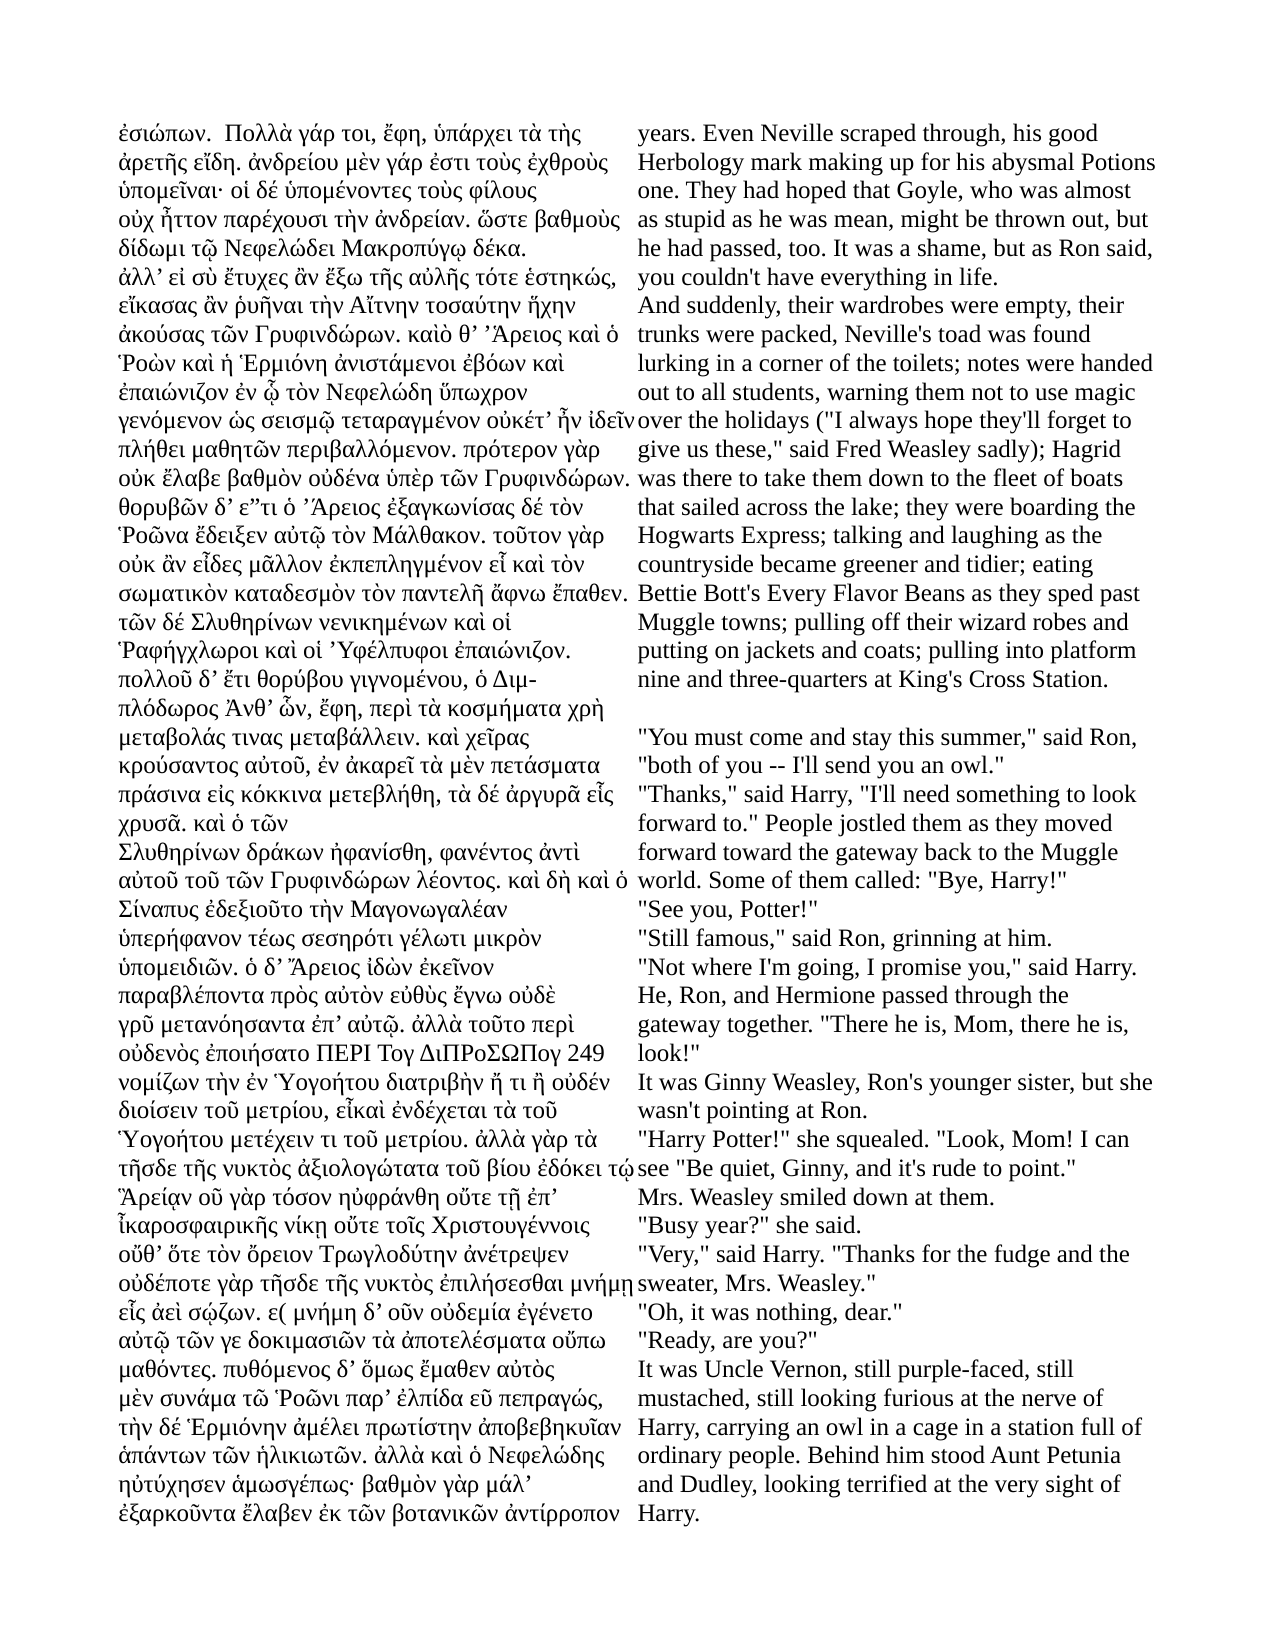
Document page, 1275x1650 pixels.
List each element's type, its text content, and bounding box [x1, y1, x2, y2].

table_cell ἐσιώπων. Πολλὰ γάρ τοι, ἔφη, ὑπάρχει τὰ τὴς ἀρετῆς εἴδη. ἀνδρείου μὲν γάρ ἐστι τοὺς ἐχθροὺς ὑπομεῖναι· οἱ δέ ὑπομένοντες τοὺς φίλους οὐχ ἦττον παρέχουσι τὴν ἀνδρείαν. ὥστε βαθμοὺς δίδωμι τῷ Νεφελώδει Μακροπύγῳ δέκα. ἀλλ’ εἰ σὺ ἔτυχες ἂν ἔξω τῆς αὐλῆς τότε ἑστηκώς, εἴκασας ἂν ῥυῆναι τὴν Αἴτνην τοσαύτην ἥχην ἀκούσας τῶν Γρυφινδώρων. καὶὸ θ’ ’Ἁρειος καὶ ὁ Ῥοὼν καὶ ἡ Ἑρμιόνη ἀνιστάμενοι ἐβόων καὶ ἐπαιώνιζον ἐν ᾧ τὸν Νεφελώδη ὕπωχρον γενόμενον ὡς σεισμῷ τεταραγμένον οὐκέτ’ ἦν ἰδεῖν πλήθει μαθητῶν περιβαλλόμενον. πρότερον γὰρ οὐκ ἔλαβε βαθμὸν οὐδένα ὑπὲρ τῶν Γρυφινδώρων. θορυβῶν δ’ ε”τι ὁ ’Άρειος ἐξαγκωνίσας δέ τὸν Ῥοῶνα ἔδειξεν αὐτῷ τὸν Μάλθακον. τοῦτον γὰρ οὐκ ἂν εἶδες μᾶλλον ἐκπεπληγμένον εἷ καὶ τὸν σωματικὸν καταδεσμὸν τὸν παντελῆ ἄφνω ἔπαθεν. τῶν δέ Σλυθηρίνων νενικημένων καὶ οἱ Ῥαφήγχλωροι καὶ οἱ ’Υφέλπυφοι ἐπαιώνιζον. πολλοῦ δ’ ἔτι θορύβου γιγνομένου, ὁ Διμ-πλόδωρος Ἀνθ’ ὧν, ἔφη, περὶ τὰ κοσμήματα χρὴ μεταβολάς τινας μεταβάλλειν. καὶ χεῖρας κρούσαντος αὐτοῦ, ἐν ἀκαρεῖ τὰ μὲν πετάσματα πράσινα εἰς κόκκινα μετεβλήθη, τὰ δέ ἀργυρᾶ εἷς χρυσᾶ. καὶ ὁ τῶν Σλυθηρίνων δράκων ἠφανίσθη, φανέντος ἀντὶ αὐτοῦ τοῦ τῶν Γρυφινδώρων λέοντος. καὶ δὴ καὶ ὁ Σίναπυς ἐδεξιοῦτο τὴν Μαγονωγαλέαν ὑπερήφανον τέως σεσηρότι γέλωτι μικρὸν ὑπομειδιῶν. ὁ δ’ Ἄρειος ἰδὼν ἐκεῖνον παραβλέποντα πρὸς αὐτὸν εὐθὺς ἔγνω οὐδὲ γρῦ μετανόησαντα ἐπ’ αὐτῷ. ἀλλὰ τοῦτο περὶ οὐδενὸς ἐποιήσατο ΠΕΡΙ Τογ ΔιΠΡοΣΩΠογ 249 νομίζων τὴν ἐν Ὑογοήτου διατριβὴν ἤ τι ἢ οὐδέν διοίσειν τοῦ μετρίου, εἶκαὶ ἐνδέχεται τὰ τοῦ Ὑογοήτου μετέχειν τι τοῦ μετρίου. ἀλλὰ γὰρ τὰ τῆσδε τῆς νυκτὸς ἀξιολογώτατα τοῦ βίου ἐδόκει τῴ Ἃρείᾳν οῦ γὰρ τόσον ηὐφράνθη οὔτε τῇ ἐπ’ ἶκαροσφαιρικῆς νίκῃ οὔτε τοῖς Χριστουγέννοις οὔθ’ ὅτε τὸν ὄρειον Τρωγλοδύτην ἀνέτρεψεν οὐδέποτε γὰρ τῆσδε τῆς νυκτὸς ἐπιλήσεσθαι μνήμῃ εἷς ἀεὶ σῴζων. ε( μνήμη δ’ οῦν οὐδεμία ἐγένετο αὐτῷ τῶν γε δοκιμασιῶν τὰ ἀποτελέσματα οὔπω μαθόντες. πυθόμενος δ’ ὅμως ἔμαθεν αὐτὸς μὲν συνάμα τῶ Ῥοῶνι παρ’ ἐλπίδα εῦ πεπραγώς, τὴν δέ Ἑρμιόνην ἀμέλει πρωτίστην ἀποβεβηκυῖαν ἁπάντων τῶν ἡλικιωτῶν. ἀλλὰ καὶ ὁ Νεφελώδης ηὐτύχησεν ἁμωσγέπως· βαθμὸν γὰρ μάλ’ ἐξαρκοῦντα ἔλαβεν ἐκ τῶν βοτανικῶν ἀντίρροπον [118, 118, 637, 1527]
table_cell years. Even Neville scraped through, his good Herbology mark making up for his abysmal Potions one. They had hoped that Goyle, who was almost as stupid as he was mean, might be thrown out, but he had passed, too. It was a shame, but as Ron said, you couldn't have everything in life. And suddenly, their wardrobes were empty, their trunks were packed, Neville's toad was found lurking in a corner of the toilets; notes were handed out to all students, warning them not to use magic over the holidays ("I always hope they'll forget to give us these," said Fred Weasley sadly); Hagrid was there to take them down to the fleet of boats that sailed across the lake; they were boarding the Hogwarts Express; talking and laughing as the countryside became greener and tidier; eating Bettie Bott's Every Flavor Beans as they sped past Muggle towns; pulling off their wizard robes and putting on jackets and coats; pulling into platform nine and three-quarters at King's Cross Station. "You must come and stay this summer," said Ron, "both of you -- I'll send you an owl." "Thanks," said Harry, "I'll need something to look forward to." People jostled them as they moved forward toward the gateway back to the Muggle world. Some of them called: "Bye, Harry!" "See you, Potter!" "Still famous," said Ron, grinning at him. "Not where I'm going, I promise you," said Harry. He, Ron, and Hermione passed through the gateway together. "There he is, Mom, there he is, look!" It was Ginny Weasley, Ron's younger sister, but she wasn't pointing at Ron. "Harry Potter!" she squealed. "Look, Mom! I can see "Be quiet, Ginny, and it's rude to point." Mrs. Weasley smiled down at them. "Busy year?" she said. "Very," said Harry. "Thanks for the fudge and the sweater, Mrs. Weasley." "Oh, it was nothing, dear." "Ready, are you?" It was Uncle Vernon, still purple-faced, still mustached, still looking furious at the nerve of Harry, carrying an owl in a cage in a station full of ordinary people. Behind him stood Aunt Petunia and Dudley, looking terrified at the very sight of Harry. [637, 118, 1157, 1527]
